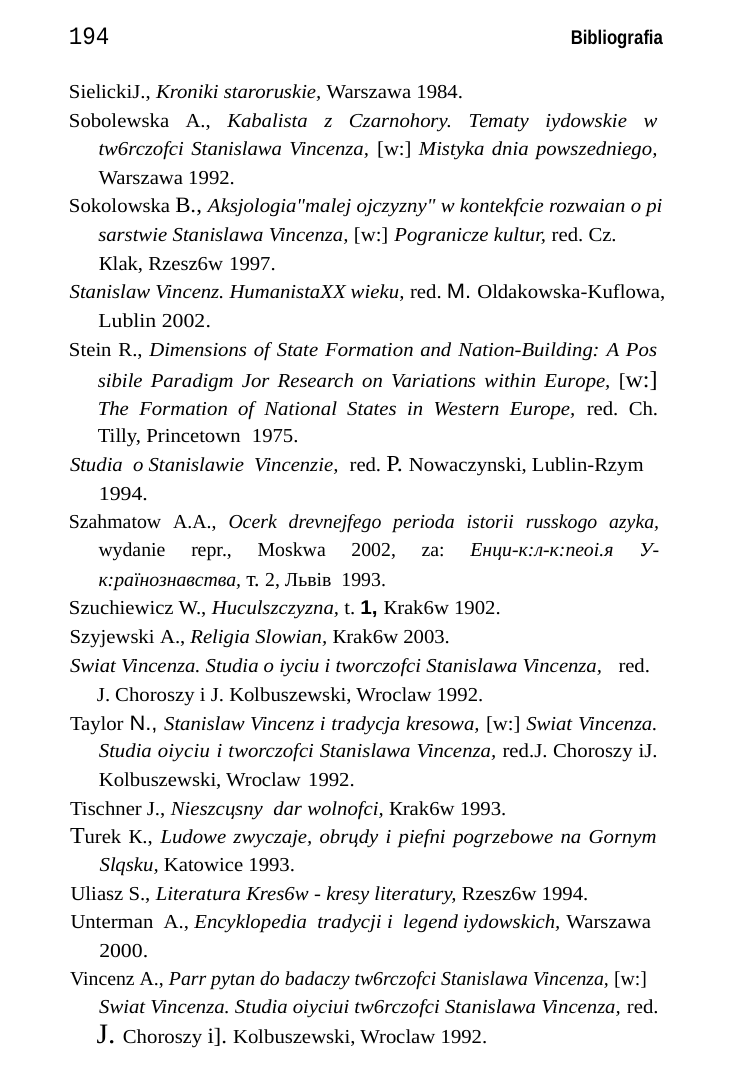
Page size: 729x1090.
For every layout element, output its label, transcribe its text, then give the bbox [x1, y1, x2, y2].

text Sobolewska А., Kabalista z Czarnohory. Тетаtу iydowskie w tw6rczofci Stanislawa Vincenza, [w:] Mistyka dnia powszedniego, Warszawa 1992. [69, 108, 657, 189]
text Taylor N., Stanislaw Vincenz і tradycja kresowa, [w:] Swiat Vincenza. Studia оіусіи і tworczofci Stanislawa Vincenza, red.J. Choroszy iJ. Kolbuszewski, Wroclaw 1992. [70, 710, 657, 790]
text Stanislaw Vincenz. HumanistaXX wieku, red. М. Oldakowska-Kuflowa, [69, 280, 670, 303]
text 1994. [99, 482, 670, 505]
text 2000. [99, 939, 670, 962]
text Тurek К., Ludowe zwyczaje, obrцdy і piefni pogrzebowe па Gornym Slqsku, Katowice 1993. [70, 822, 657, 876]
text J. Choroszy і]. Kolbuszewski, Wroclaw 1992. [96, 1018, 670, 1050]
text SielickiJ., Kroniki staroruskie, Warszawa 1984. [69, 80, 670, 103]
text Swiat Vincenza. Studia о іусіи і tworczofci Stanislawa Vincenza, red. [70, 654, 670, 677]
text Swiat Vincenza. Studia оіусіиі tw6rczofci Stanislawa Vincenza, red. [99, 996, 670, 1018]
text Lublin 2002. [98, 309, 670, 332]
text J. Choroszy і J. Kolbuszewski, Wroclaw 1992. [97, 683, 670, 706]
text 194 Bibliografia [69, 24, 670, 52]
text Vincenz А., Parr pytan do badaczy tw6rczofci Stanislawa Vincenza, [w:] [70, 967, 670, 990]
text Uliasz S., Literatura Kres6w - kresy literatury, Rzesz6w 1994. Unterman А., Encyklopedia tradycji і legend iydowskich, Warszawa [70, 882, 670, 933]
text Stein R., Dimensions of State Formation and Nation-Building: А Pos­ sibile Paradigm Jor Research оп Variations within Еиrоре, [w:] Тhе Formation of National States іп Western Europe, red. Ch. Tilly, Princetown 1975. [69, 338, 658, 447]
text Sokolowska В., Aksjologia"malej ojczyzny" w kontekfcie rozwaian о pi­ [69, 194, 670, 217]
text Studia о Stanislawie Vincenzie, red. Р. Nowaczynski, Lublin-Rzym [70, 451, 670, 476]
text Szuchiewicz W., Huculszczyzna, t. 1, Кrak6w 1902. Szyjewski А., Religia Slowian, Кrak6w 2003. [69, 596, 584, 648]
text Szahmatow А.А., Ocerk drevnejfego perioda istorii russkogo azyka, wydanie repr., Moskwa 2002, za: Енци-к:л-к:пеоі.я У-к:раїнознавства, т. 2, Львів 1993. [69, 510, 659, 591]
text Tischner J., Nieszcцsny dar wolnofci, Кrak6w 1993. [70, 796, 670, 819]
text sarstwie Stanislawa Vincenza, [w:] Pogranicze kultur, red. Cz. Кlak, Rzesz6w 1997. [98, 223, 658, 274]
